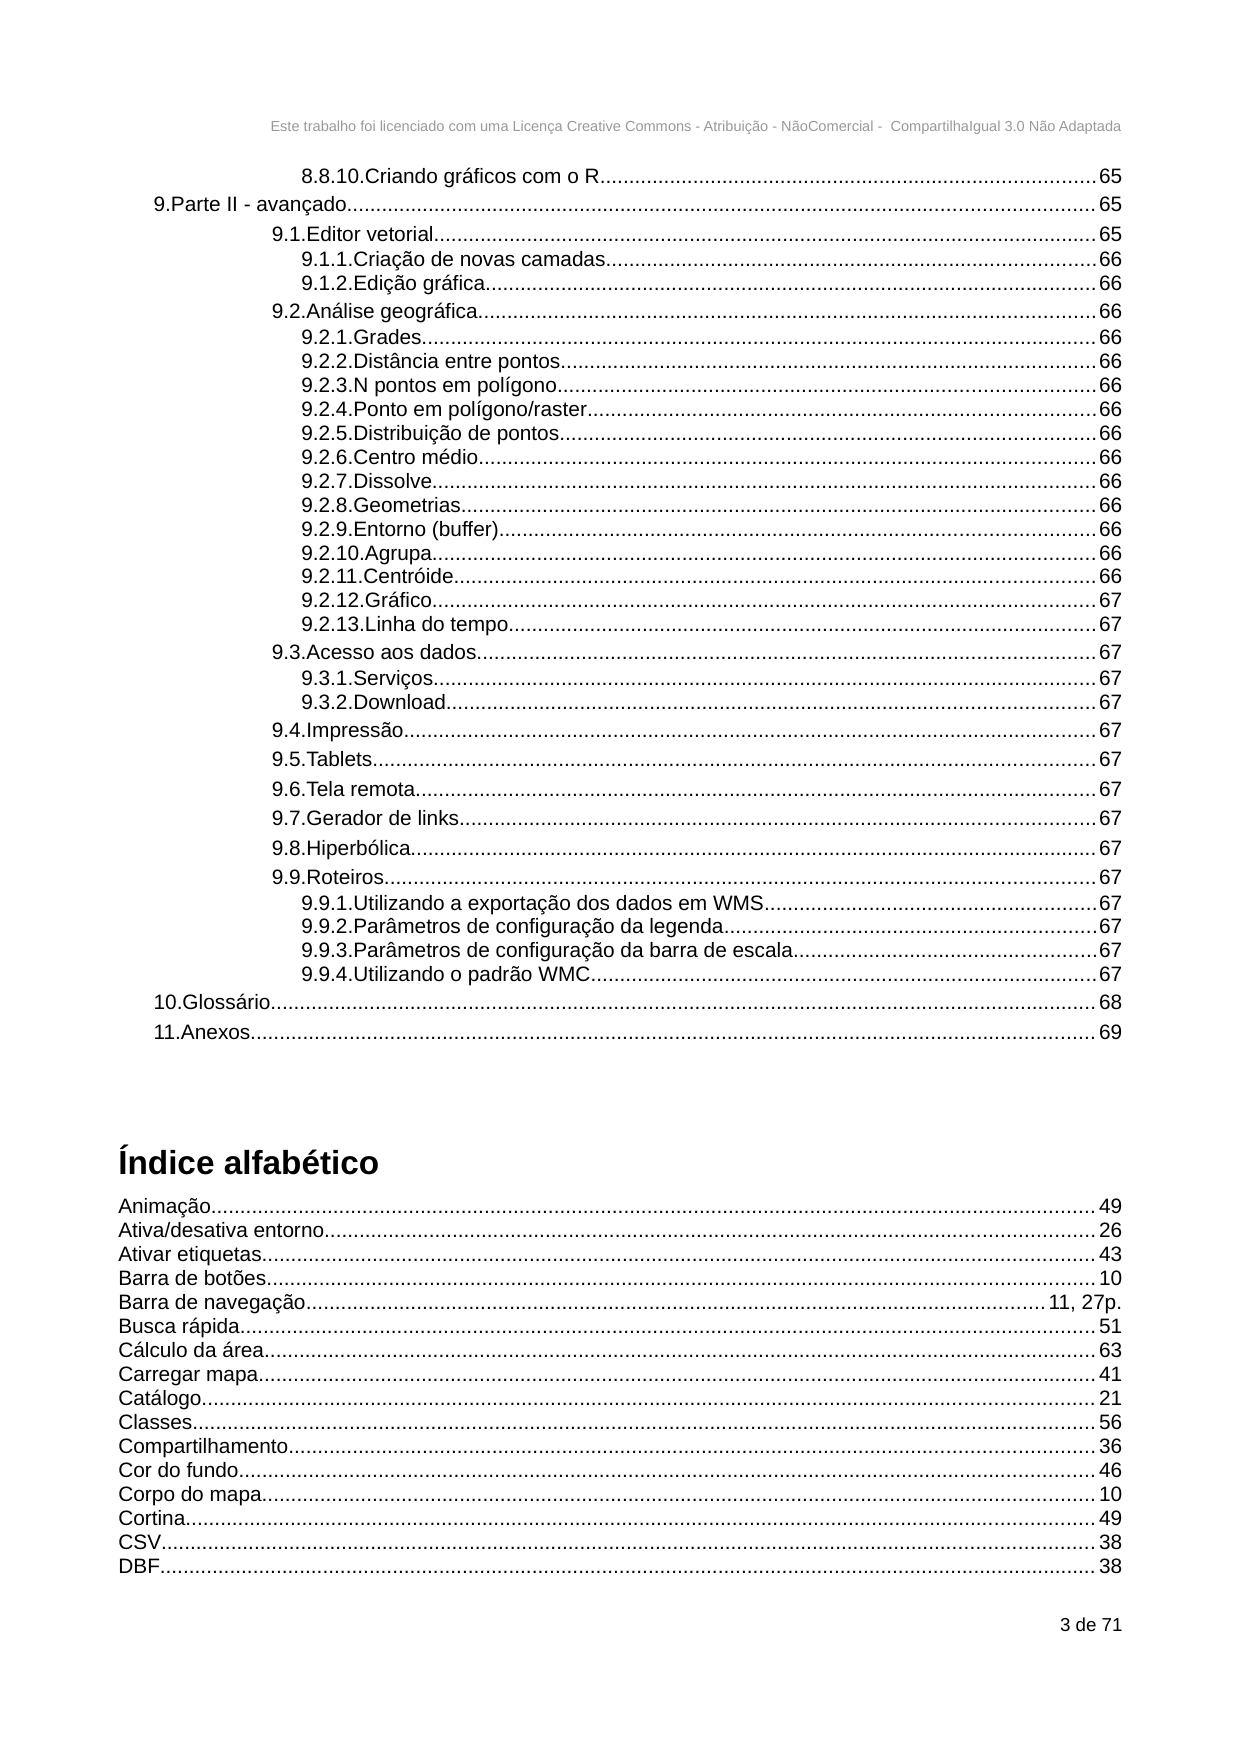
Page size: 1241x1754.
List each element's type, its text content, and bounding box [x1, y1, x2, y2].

text 9.6.Tela remota 67 [266, 772, 1122, 802]
text 9.3.2.Download 67 [295, 689, 1122, 713]
text Classes 56 [118, 1410, 1122, 1434]
subtitle Índice alfabético [118, 1143, 1122, 1182]
text 9.2.Análise geográfica 66 [266, 295, 1122, 325]
text 9.2.6.Centro médio 66 [295, 444, 1122, 468]
text 9.8.Hiperbólica 67 [266, 831, 1122, 861]
text Cálculo da área 63 [118, 1338, 1122, 1362]
text 9.2.3.N pontos em polígono 66 [295, 373, 1122, 397]
text CSV 38 [118, 1530, 1122, 1554]
text 9.9.4.Utilizando o padrão WMC 67 [295, 962, 1122, 986]
text 9.9.Roteiros 67 [266, 861, 1122, 890]
text Cortina 49 [118, 1506, 1122, 1530]
text Animação 49 [118, 1194, 1122, 1218]
text Barra de navegação 11, 27p. [118, 1290, 1122, 1314]
text 9.2.10.Agrupa 66 [295, 540, 1122, 564]
text 9.3.1.Serviços 67 [295, 666, 1122, 689]
text 11.Anexos 69 [118, 1016, 1122, 1045]
text Busca rápida 51 [118, 1314, 1122, 1338]
text 9.2.12.Gráfico 67 [295, 588, 1122, 612]
text 9.2.2.Distância entre pontos 66 [295, 349, 1122, 373]
text 9.2.11.Centróide 66 [295, 564, 1122, 588]
text Ativa/desativa entorno 26 [118, 1218, 1122, 1242]
text 9.1.Editor vetorial 65 [266, 218, 1122, 247]
text 8.8.10.Criando gráficos com o R 65 [295, 164, 1122, 188]
text 9.Parte II - avançado 65 [118, 188, 1122, 218]
text 9.7.Gerador de links 67 [266, 802, 1122, 831]
text Cor do fundo 46 [118, 1458, 1122, 1482]
text 9.2.4.Ponto em polígono/raster 66 [295, 397, 1122, 421]
text 9.2.1.Grades 66 [295, 325, 1122, 349]
text 9.2.5.Distribuição de pontos 66 [295, 421, 1122, 444]
text 9.9.3.Parâmetros de configuração da barra de escala 67 [295, 938, 1122, 962]
text Carregar mapa 41 [118, 1362, 1122, 1386]
text 9.9.2.Parâmetros de configuração da legenda 67 [295, 914, 1122, 938]
text Ativar etiquetas 43 [118, 1242, 1122, 1266]
text 9.1.1.Criação de novas camadas 66 [295, 247, 1122, 271]
text 9.2.7.Dissolve 66 [295, 468, 1122, 492]
text 9.2.8.Geometrias 66 [295, 492, 1122, 516]
text 9.5.Tablets 67 [266, 743, 1122, 772]
text DBF 38 [118, 1554, 1122, 1578]
text 9.1.2.Edição gráfica 66 [295, 271, 1122, 295]
text Barra de botões 10 [118, 1266, 1122, 1290]
text 9.2.9.Entorno (buffer) 66 [295, 516, 1122, 540]
text 10.Glossário 68 [118, 986, 1122, 1016]
text 9.4.Impressão 67 [266, 713, 1122, 743]
text Catálogo 21 [118, 1386, 1122, 1410]
text 9.3.Acesso aos dados 67 [266, 636, 1122, 666]
text 9.9.1.Utilizando a exportação dos dados em WMS 67 [295, 890, 1122, 914]
text Compartilhamento 36 [118, 1434, 1122, 1458]
text Corpo do mapa 10 [118, 1482, 1122, 1506]
text 9.2.13.Linha do tempo 67 [295, 612, 1122, 636]
